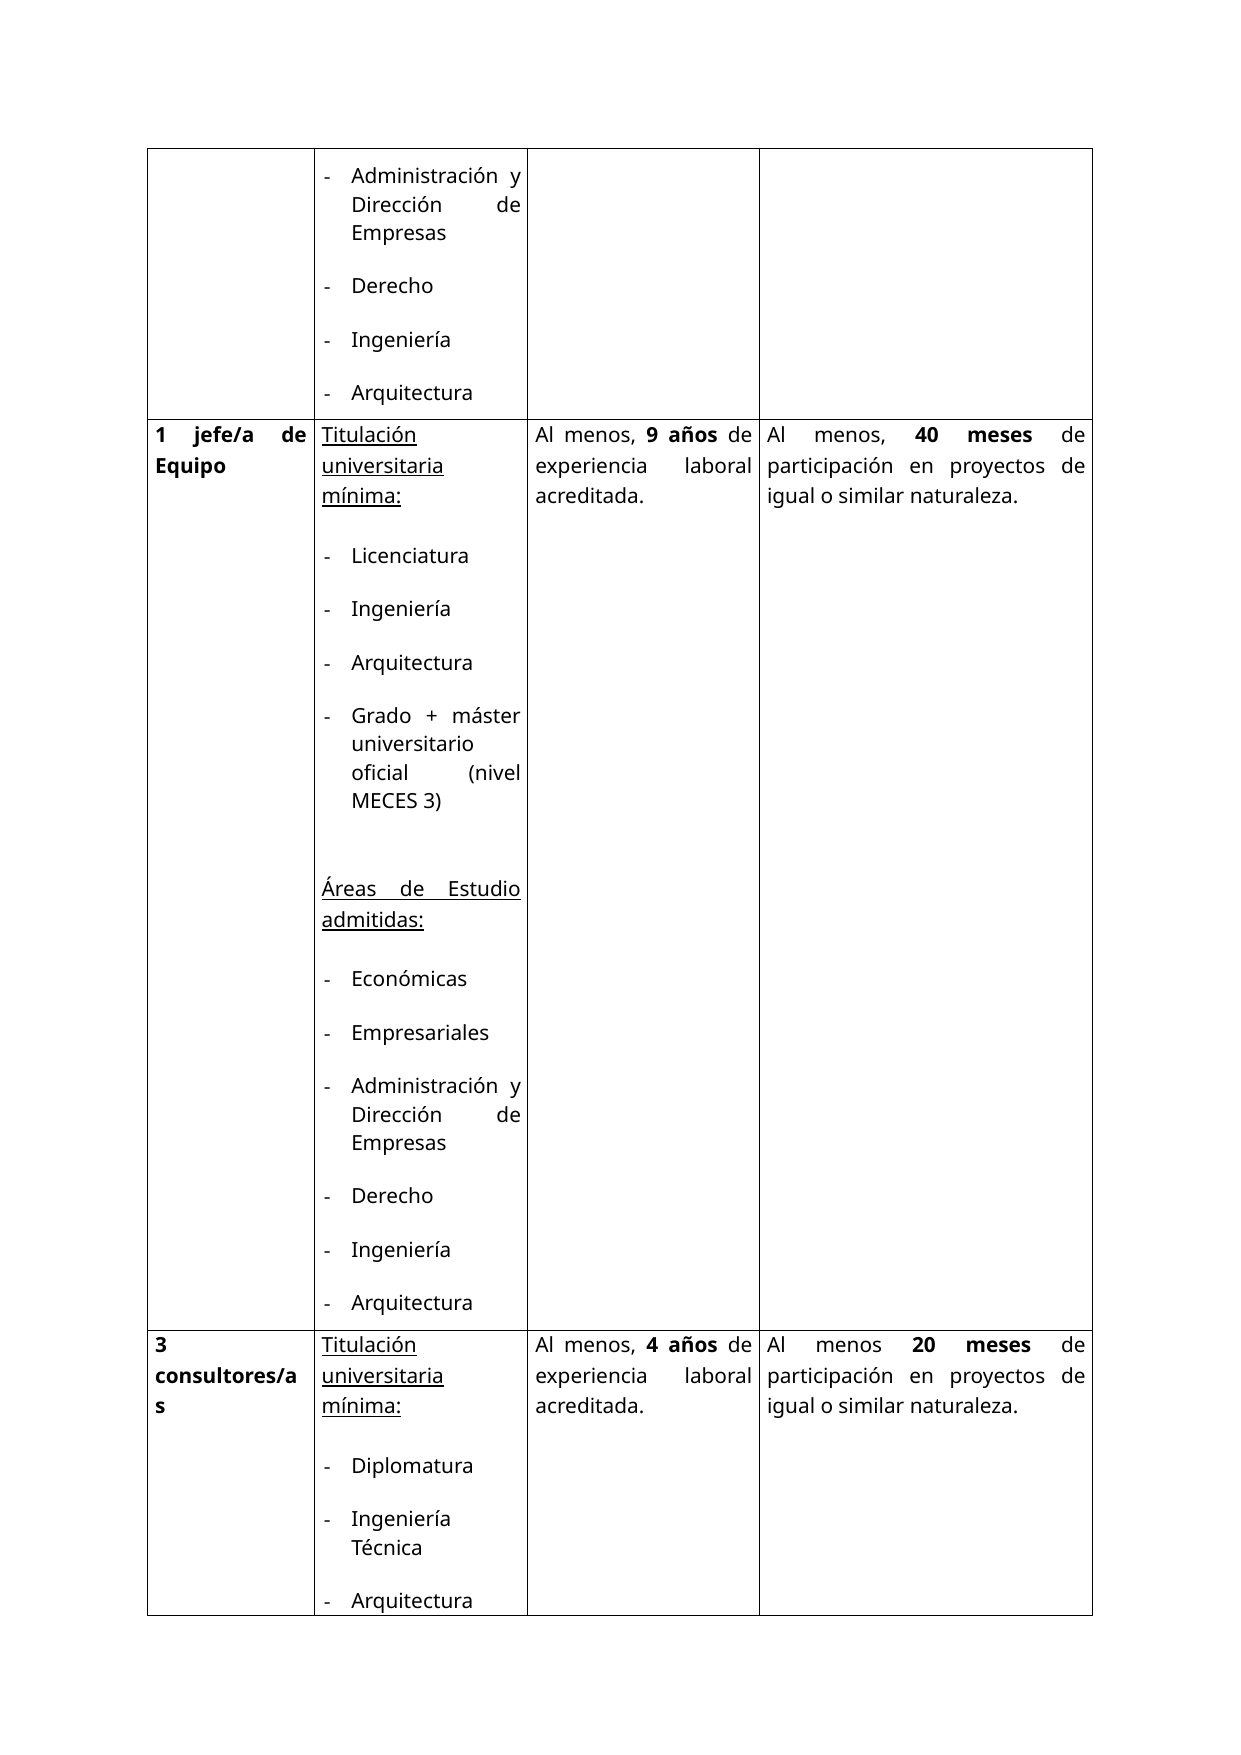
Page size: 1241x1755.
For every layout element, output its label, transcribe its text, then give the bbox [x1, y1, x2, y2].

table_cell [528, 149, 759, 419]
table_cell Al menos, 9 años de experiencia laboral acreditada. [528, 420, 759, 1329]
table_cell [760, 149, 1092, 419]
table_cell Titulación universitaria mínima: Licenciatura Ingeniería Arquitectura Grado + máster universitario oficial (nivel MECES 3) Áreas de Estudio admitidas: Económicas Empresariales Administración y Dirección de Empresas Derecho Ingeniería Arquitectura [315, 420, 527, 1329]
table_cell Al menos 20 meses de participación en proyectos de igual o similar naturaleza. [760, 1331, 1092, 1615]
table_cell Al menos, 40 meses de participación en proyectos de igual o similar naturaleza. [760, 420, 1092, 1329]
table_cell 3 consultores/as [148, 1331, 314, 1615]
table_cell Administración y Dirección de Empresas Derecho Ingeniería Arquitectura [315, 149, 527, 419]
table_cell Al menos, 4 años de experiencia laboral acreditada. [528, 1331, 759, 1615]
table_cell Titulación universitaria mínima: Diplomatura Ingeniería Técnica Arquitectura [315, 1331, 527, 1615]
table_cell 1 jefe/a de Equipo [148, 420, 314, 1329]
table_cell [148, 149, 314, 419]
